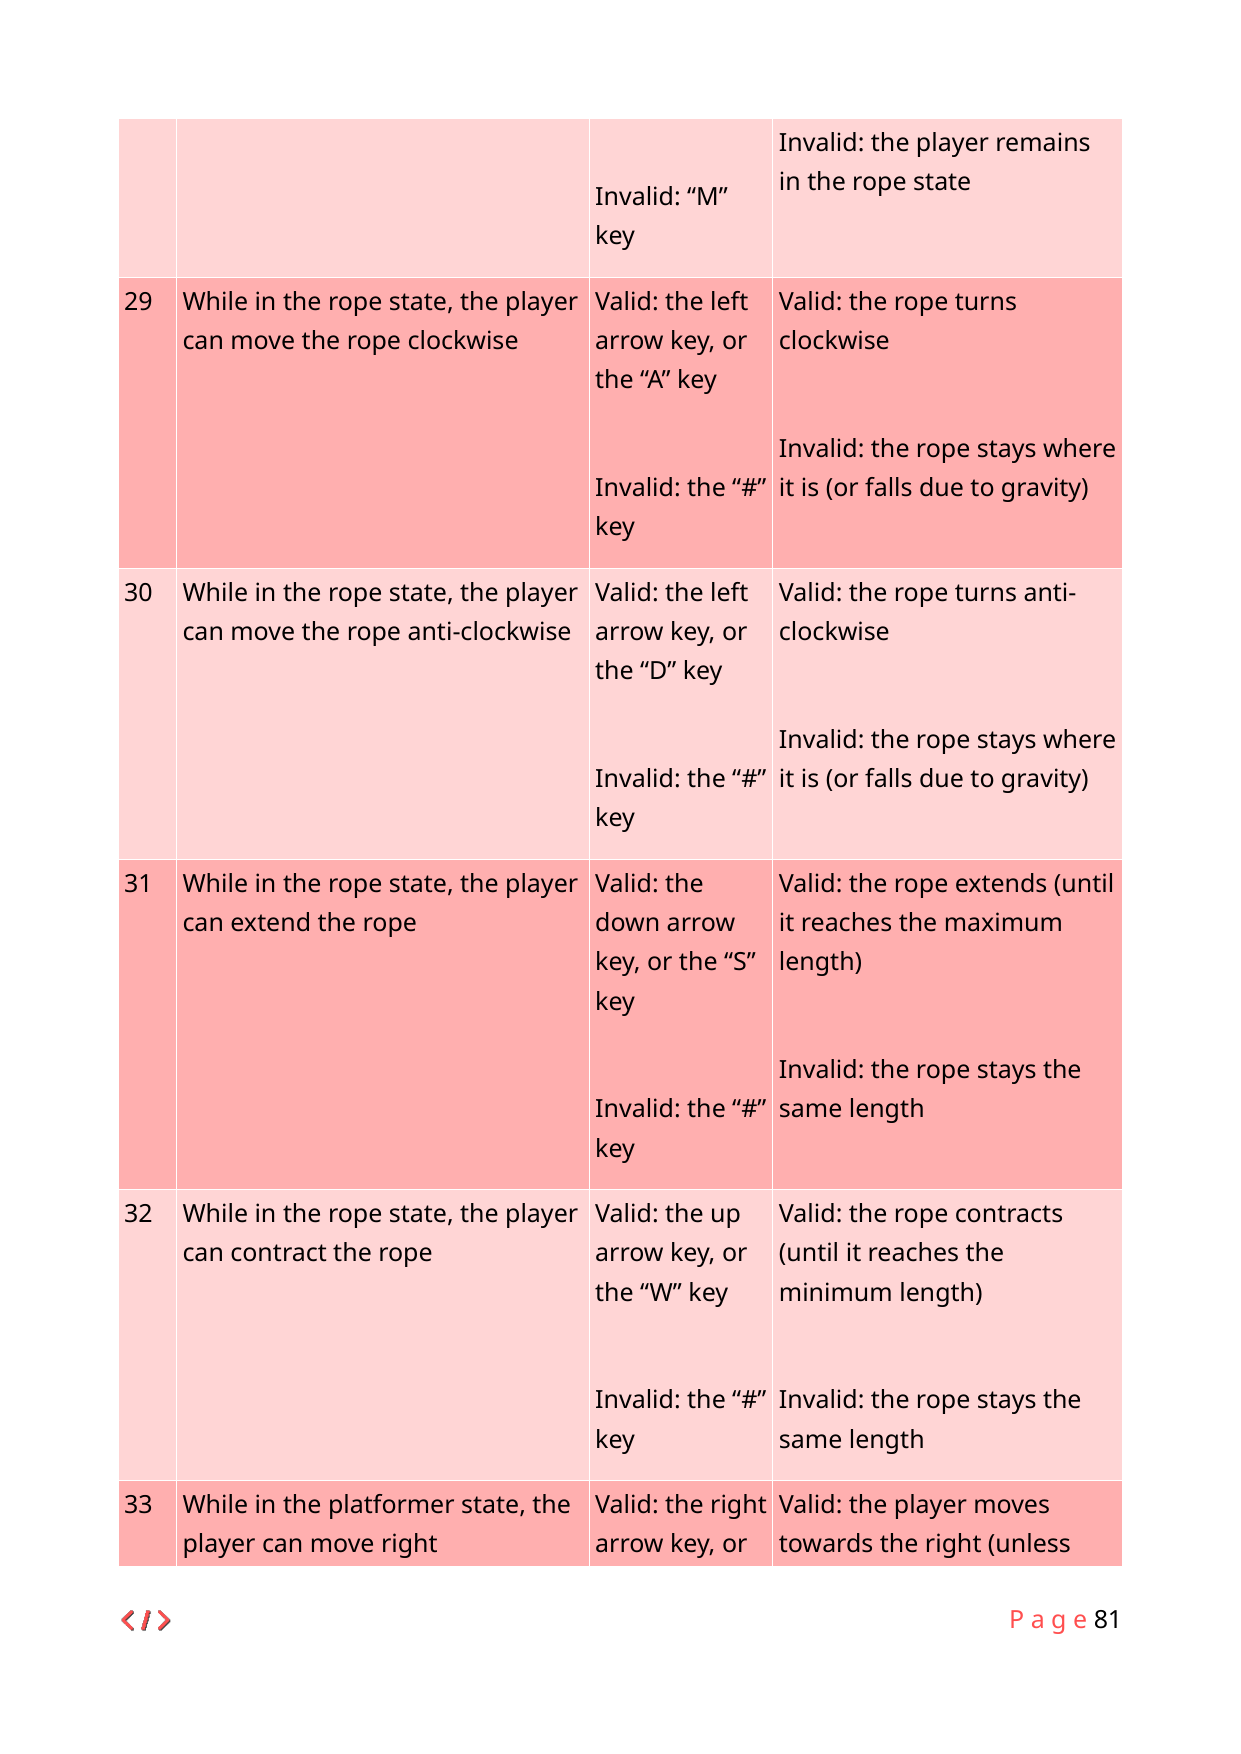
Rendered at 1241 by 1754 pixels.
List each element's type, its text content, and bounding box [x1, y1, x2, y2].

table_cell 29 [119, 278, 176, 568]
table_cell While in the rope state, the player can move the rope anti-clockwise [177, 569, 589, 859]
table_cell 32 [119, 1190, 176, 1480]
table_cell Valid: the down arrow key, or the “S” key Invalid: the “#” key [590, 860, 772, 1189]
table_cell [119, 119, 176, 277]
table_cell Valid: the rope contracts (until it reaches the minimum length) Invalid: the rope stays the same length [773, 1190, 1122, 1480]
table_cell Valid: the up arrow key, or the “W” key Invalid: the “#” key [590, 1190, 772, 1480]
table_cell Valid: the left arrow key, or the “A” key Invalid: the “#” key [590, 278, 772, 568]
table_cell [177, 119, 589, 277]
table_cell 33 [119, 1481, 176, 1566]
table_cell 30 [119, 569, 176, 859]
table_cell Valid: the right arrow key, or [590, 1481, 772, 1566]
table_cell While in the rope state, the player can move the rope clockwise [177, 278, 589, 568]
table_cell While in the rope state, the player can contract the rope [177, 1190, 589, 1480]
table_cell Invalid: “M” key [590, 119, 772, 277]
table_cell While in the rope state, the player can extend the rope [177, 860, 589, 1189]
table_cell Valid: the left arrow key, or the “D” key Invalid: the “#” key [590, 569, 772, 859]
table_cell While in the platformer state, the player can move right [177, 1481, 589, 1566]
picture [116, 1591, 175, 1649]
table_cell Invalid: the player remains in the rope state [773, 119, 1122, 277]
table_cell 31 [119, 860, 176, 1189]
table_cell Valid: the rope turns anti-clockwise Invalid: the rope stays where it is (or falls due to gravity) [773, 569, 1122, 859]
table_cell Valid: the player moves towards the right (unless [773, 1481, 1122, 1566]
table_cell Valid: the rope turns clockwise Invalid: the rope stays where it is (or falls due to gravity) [773, 278, 1122, 568]
table_cell Valid: the rope extends (until it reaches the maximum length) Invalid: the rope stays the same length [773, 860, 1122, 1189]
